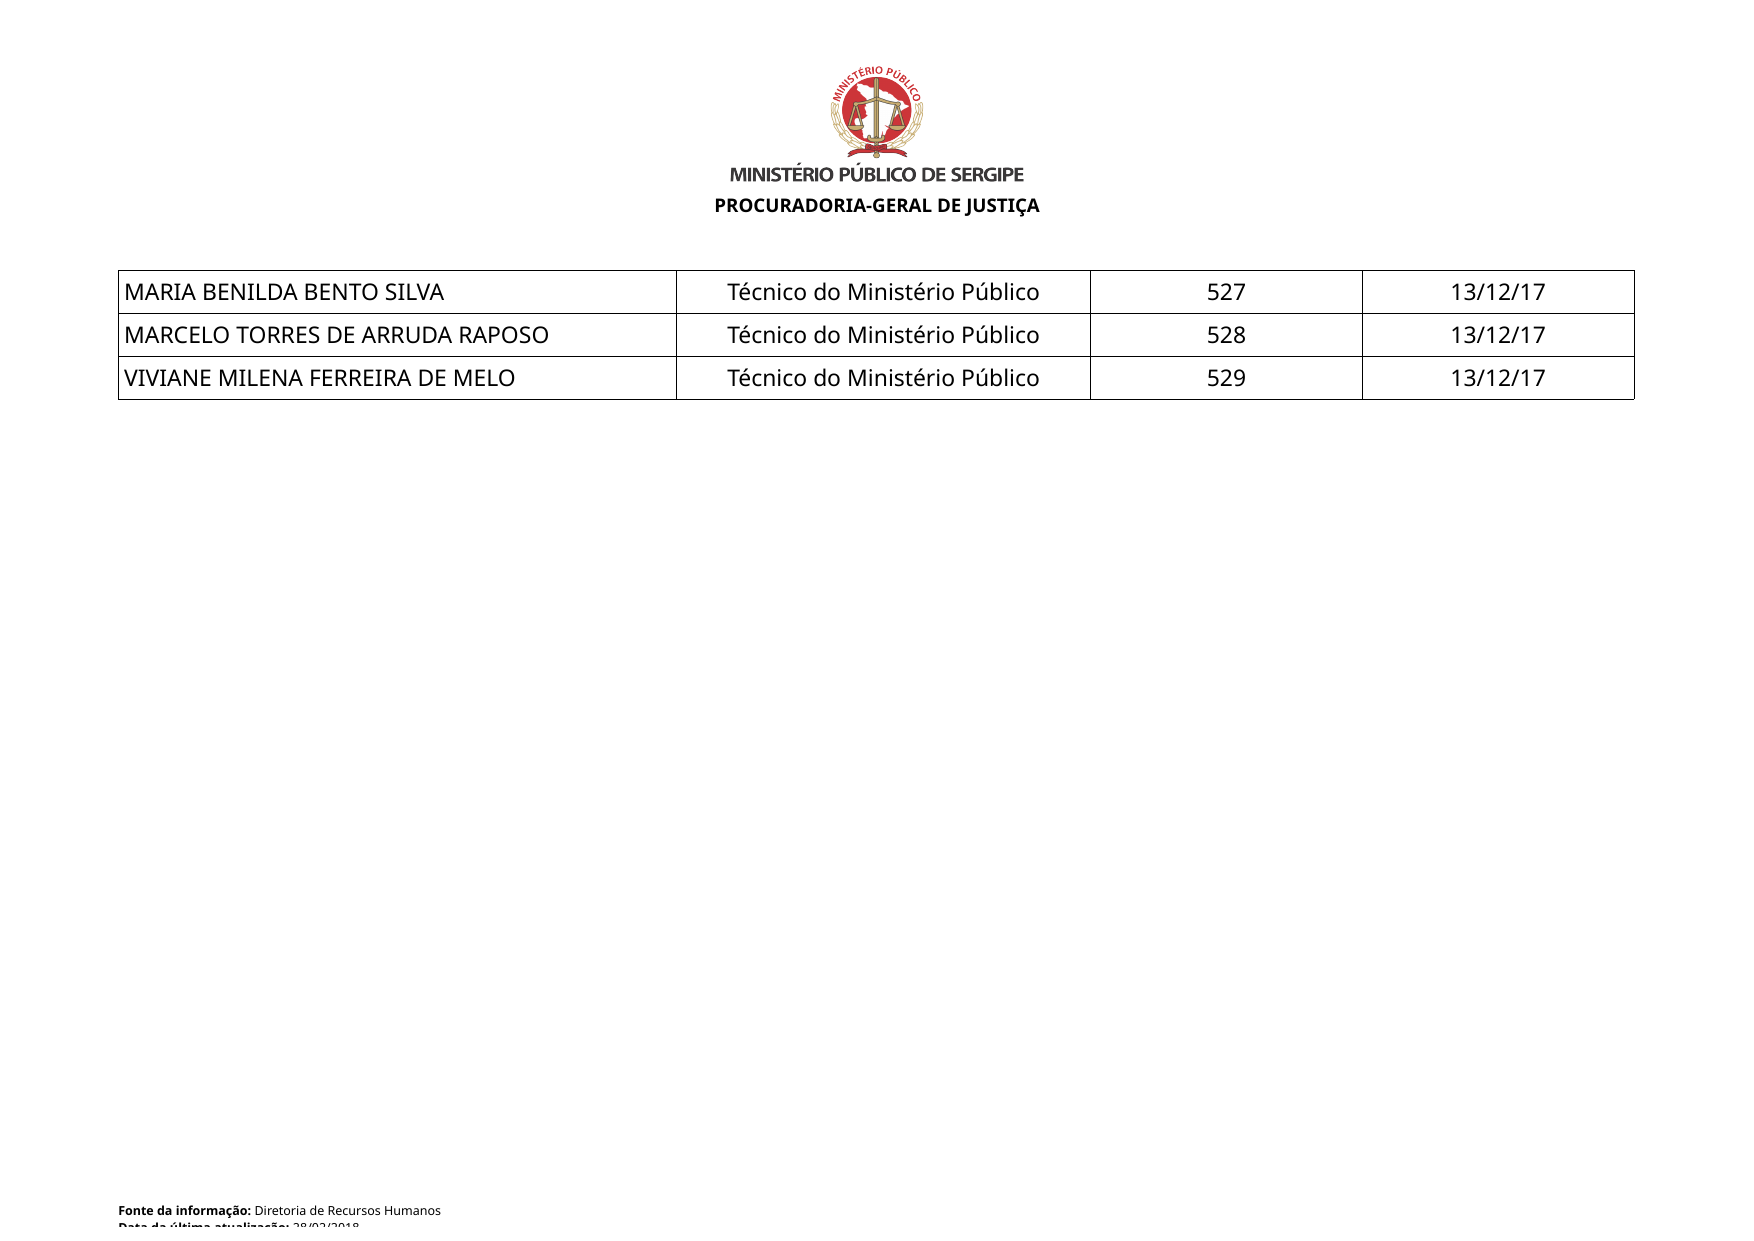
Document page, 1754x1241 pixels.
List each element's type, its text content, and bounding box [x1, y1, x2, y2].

table_cell MARIA BENILDA BENTO SILVA [119, 271, 676, 313]
table_cell VIVIANE MILENA FERREIRA DE MELO [119, 357, 676, 398]
table_cell Técnico do Ministério Público [677, 271, 1090, 313]
table_cell MARCELO TORRES DE ARRUDA RAPOSO [119, 314, 676, 356]
table_cell 13/12/17 [1363, 271, 1634, 313]
table_cell 527 [1091, 271, 1362, 313]
table_cell 13/12/17 [1363, 314, 1634, 356]
table_cell 13/12/17 [1363, 357, 1634, 398]
picture [730, 66, 1024, 185]
table_cell 528 [1091, 314, 1362, 356]
table_cell 529 [1091, 357, 1362, 398]
table_cell Técnico do Ministério Público [677, 357, 1090, 398]
table_cell Técnico do Ministério Público [677, 314, 1090, 356]
